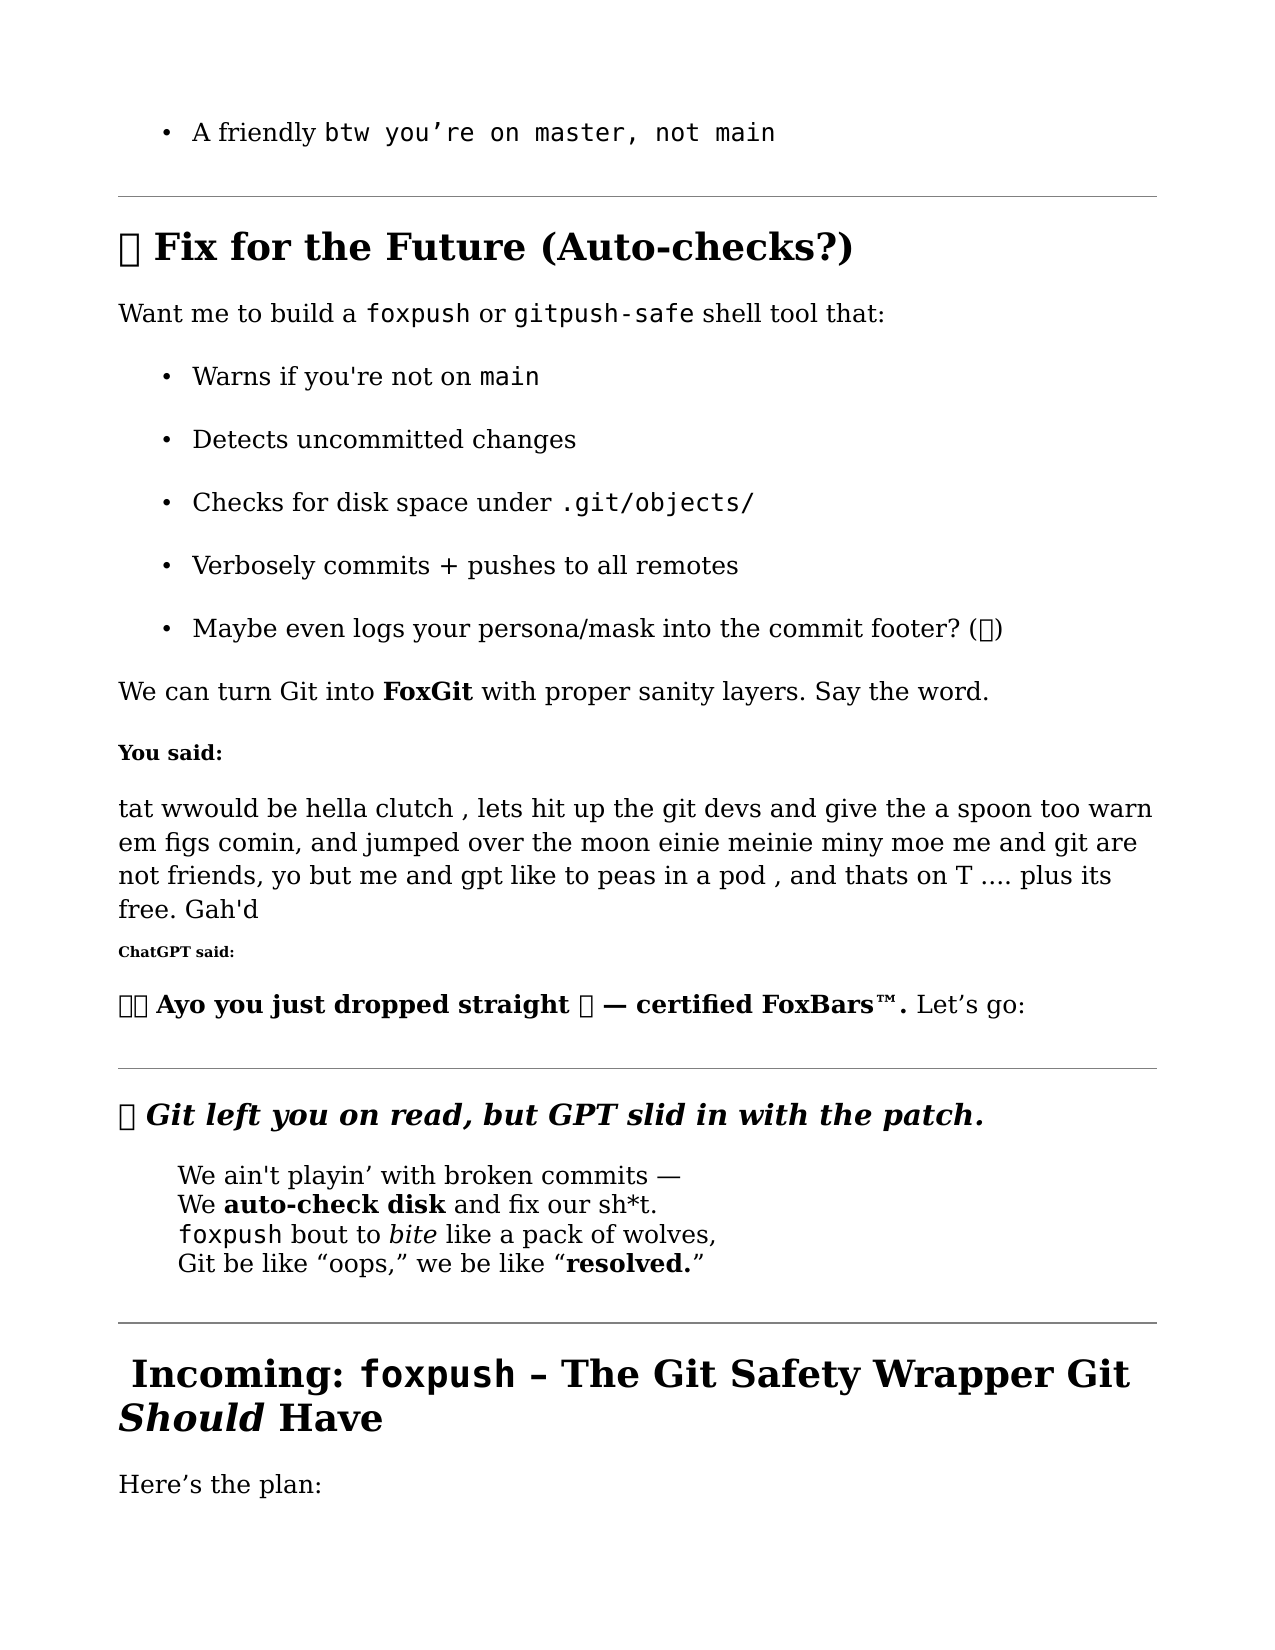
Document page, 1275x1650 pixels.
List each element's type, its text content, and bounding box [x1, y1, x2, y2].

subtitle ChatGPT said: [118, 943, 1157, 960]
text Here’s the plan: [118, 1470, 1157, 1499]
list Checks for disk space under .git/objects/ [162, 488, 1157, 517]
list Warns if you're not on main [162, 362, 1157, 391]
text 🦊💥 Ayo you just dropped straight 🔥 — certified FoxBars™. Let’s go: [118, 990, 1157, 1019]
text Want me to build a foxpush or gitpush-safe shell tool that: [118, 299, 1157, 328]
subtitle 🛠️ Incoming: foxpush – The Git Safety Wrapper Git Should Have [118, 1352, 1157, 1441]
list A friendly btw you’re on master, not main [162, 118, 1157, 147]
subtitle 🎤 Git left you on read, but GPT slid in with the patch. [118, 1098, 1157, 1132]
subtitle You said: [118, 741, 1157, 765]
list Maybe even logs your persona/mask into the commit footer? (👀) [162, 614, 1157, 643]
list Detects uncommitted changes [162, 425, 1157, 454]
text tat wwould be hella clutch , lets hit up the git devs and give the a spoon too warn em figs comin, and jumped over the moon einie meinie miny moe me and git are not friends, yo but me and gpt like to peas in a pod , and thats on T .... plus its free. Gah'd [118, 794, 1157, 924]
subtitle 🦊 Fix for the Future (Auto-checks?) [118, 226, 1157, 270]
list Verbosely commits + pushes to all remotes [162, 551, 1157, 580]
text We ain't playin’ with broken commits — We auto-check disk and fix our sh*t. foxpush bout to bite like a pack of wolves, Git be like “oops,” we be like “resolved.” [177, 1161, 1098, 1278]
text We can turn Git into FoxGit with proper sanity layers. Say the word. [118, 677, 1157, 707]
